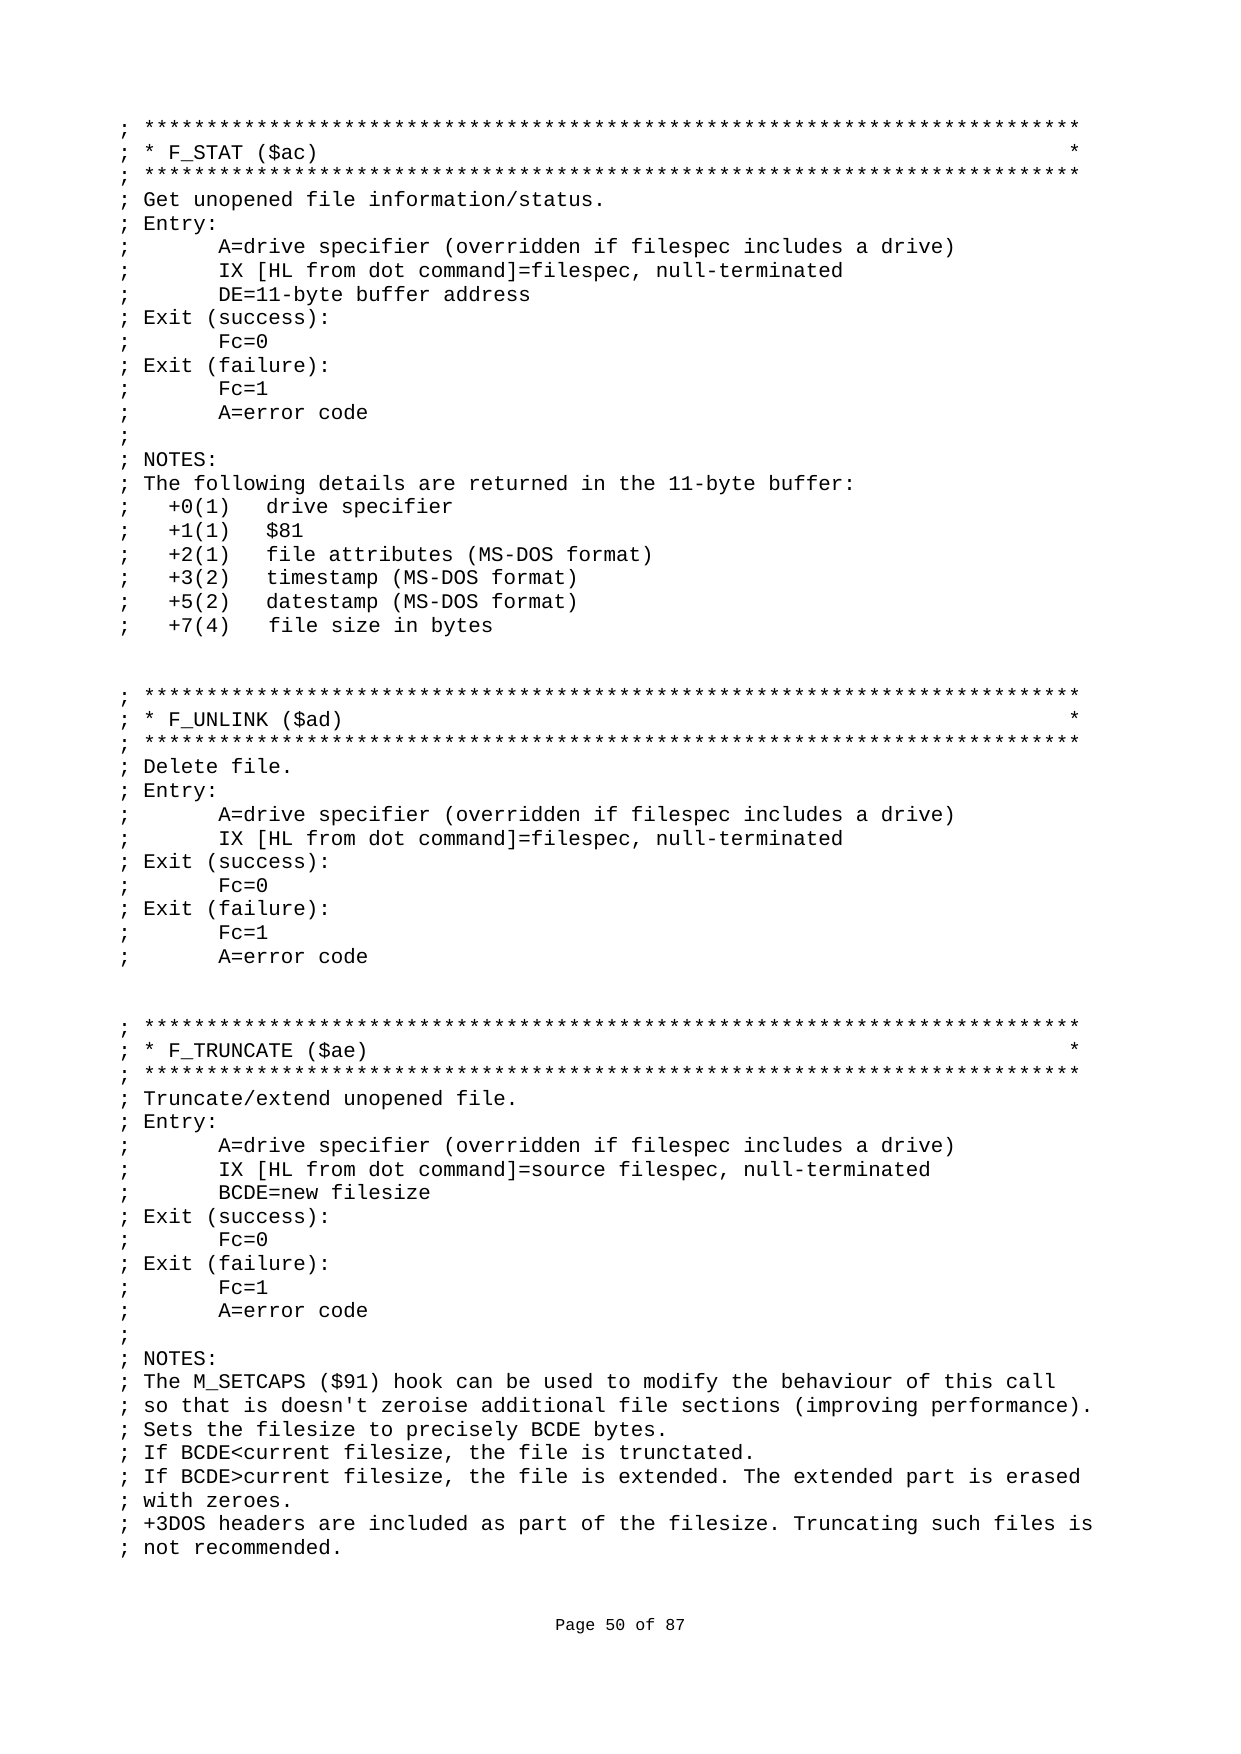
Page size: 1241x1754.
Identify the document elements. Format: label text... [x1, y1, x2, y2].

text ; *************************************************************************** [118, 1064, 1122, 1088]
text ; Fc=1 [118, 922, 1122, 946]
text ; *************************************************************************** [118, 1017, 1122, 1040]
text ; A=error code [118, 402, 1122, 426]
text ; not recommended. [118, 1537, 1122, 1561]
text ; +3(2) timestamp (MS-DOS format) [118, 567, 1122, 591]
text ; Sets the filesize to precisely BCDE bytes. [118, 1419, 1122, 1442]
text ; +2(1) file attributes (MS-DOS format) [118, 544, 1122, 567]
text ; Entry: [118, 1111, 1122, 1135]
text ; Fc=1 [118, 1277, 1122, 1300]
text ; Entry: [118, 780, 1122, 804]
text ; Fc=0 [118, 331, 1122, 354]
text ; Fc=1 [118, 378, 1122, 402]
text ; *************************************************************************** [118, 733, 1122, 757]
text ; NOTES: [118, 449, 1122, 473]
text ; with zeroes. [118, 1489, 1122, 1513]
text ; The M_SETCAPS ($91) hook can be used to modify the behaviour of this call [118, 1371, 1122, 1395]
text ; Entry: [118, 213, 1122, 236]
text ; A=error code [118, 946, 1122, 969]
text ; * F_UNLINK ($ad) * [118, 709, 1122, 733]
text ; Delete file. [118, 757, 1122, 780]
text ; Exit (success): [118, 851, 1122, 875]
text ; A=error code [118, 1300, 1122, 1324]
text ; If BCDE<current filesize, the file is trunctated. [118, 1442, 1122, 1466]
text ; +5(2) datestamp (MS-DOS format) [118, 591, 1122, 615]
text ; A=drive specifier (overridden if filespec includes a drive) [118, 804, 1122, 827]
text ; +3DOS headers are included as part of the filesize. Truncating such files is [118, 1513, 1122, 1537]
text ; The following details are returned in the 11-byte buffer: [118, 473, 1122, 496]
text ; IX [HL from dot command]=filespec, null-terminated [118, 260, 1122, 284]
text ; +7(4) file size in bytes [118, 615, 1122, 638]
text ; * F_STAT ($ac) * [118, 142, 1122, 165]
text ; Truncate/extend unopened file. [118, 1088, 1122, 1111]
text ; DE=11-byte buffer address [118, 284, 1122, 307]
text ; Exit (failure): [118, 898, 1122, 922]
text ; If BCDE>current filesize, the file is extended. The extended part is erased [118, 1466, 1122, 1489]
text ; Fc=0 [118, 1229, 1122, 1253]
text ; Fc=0 [118, 875, 1122, 898]
text ; +0(1) drive specifier [118, 496, 1122, 520]
text ; A=drive specifier (overridden if filespec includes a drive) [118, 1135, 1122, 1158]
text ; [118, 1324, 1122, 1348]
text ; so that is doesn't zeroise additional file sections (improving performance). [118, 1395, 1122, 1419]
text ; *************************************************************************** [118, 118, 1122, 142]
text ; Exit (success): [118, 307, 1122, 331]
text ; [118, 426, 1122, 449]
text ; IX [HL from dot command]=filespec, null-terminated [118, 827, 1122, 851]
text ; Exit (failure): [118, 1253, 1122, 1277]
text ; Exit (failure): [118, 354, 1122, 378]
text ; * F_TRUNCATE ($ae) * [118, 1040, 1122, 1064]
text ; NOTES: [118, 1348, 1122, 1371]
text ; *************************************************************************** [118, 686, 1122, 709]
text ; *************************************************************************** [118, 165, 1122, 189]
text ; Get unopened file information/status. [118, 189, 1122, 213]
text ; A=drive specifier (overridden if filespec includes a drive) [118, 236, 1122, 260]
text ; IX [HL from dot command]=source filespec, null-terminated [118, 1158, 1122, 1182]
text ; Exit (success): [118, 1206, 1122, 1229]
text ; +1(1) $81 [118, 520, 1122, 544]
text ; BCDE=new filesize [118, 1182, 1122, 1206]
